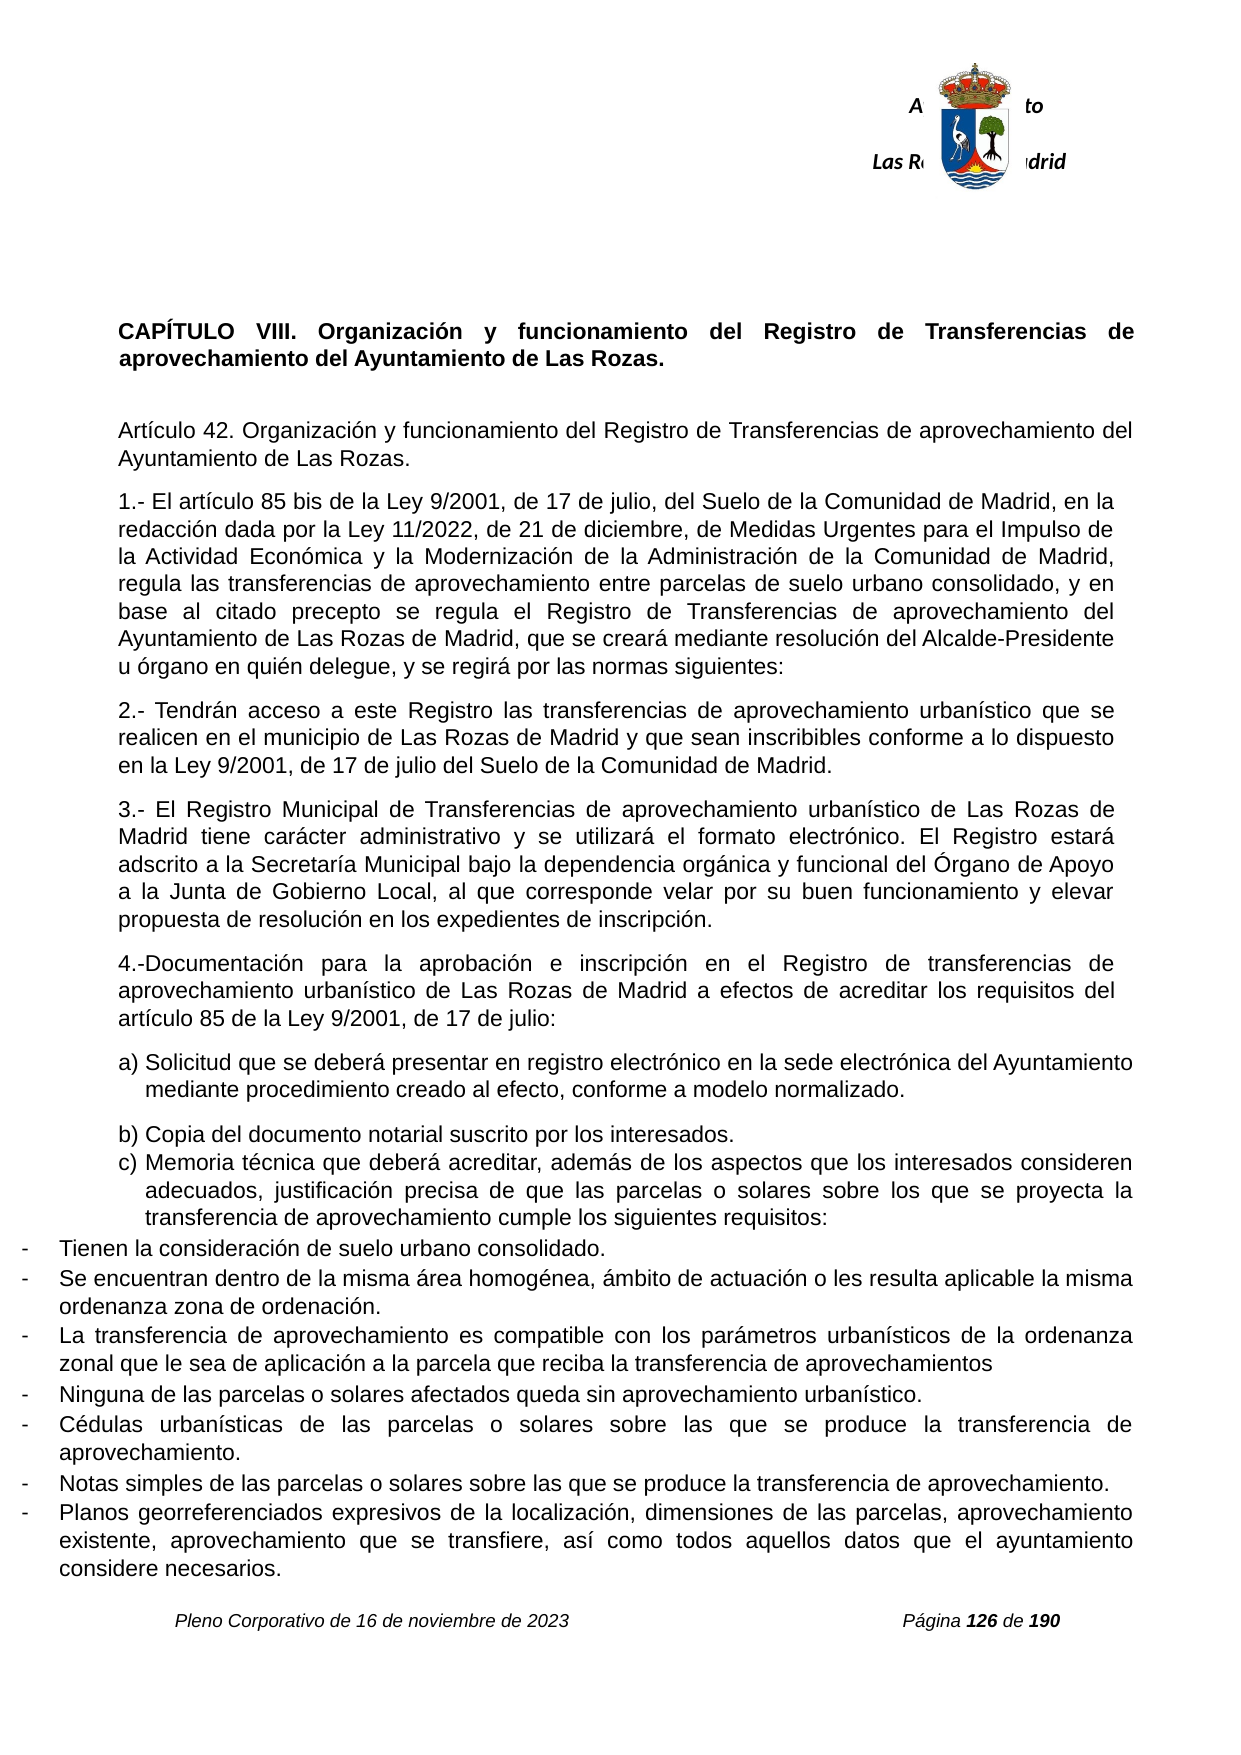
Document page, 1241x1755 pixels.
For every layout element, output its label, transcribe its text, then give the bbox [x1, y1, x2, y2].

list Tienen la consideración de suelo urbano consolidado. [21, 1234, 1134, 1262]
text 3.- El Registro Municipal de Transferencias de aprovechamiento urbanístico de Las Rozas de Madrid tiene carácter administrativo y se utilizará el formato electrónico. El Registro estará adscrito a la Secretaría Municipal bajo la dependencia orgánica y funcional del Órgano de Apoyo a la Junta de Gobierno Local, al que corresponde velar por su buen funcionamiento y elevar propuesta de resolución en los expedientes de inscripción. [118, 796, 1116, 932]
list La transferencia de aprovechamiento es compatible con los parámetros urbanísticos de la ordenanza zonal que le sea de aplicación a la parcela que reciba la transferencia de aprovechamientos [21, 1321, 1134, 1376]
text 1.- El artículo 85 bis de la Ley 9/2001, de 17 de julio, del Suelo de la Comunidad de Madrid, en la redacción dada por la Ley 11/2022, de 21 de diciembre, de Medidas Urgentes para el Impulso de la Actividad Económica y la Modernización de la Administración de la Comunidad de Madrid, regula las transferencias de aprovechamiento entre parcelas de suelo urbano consolidado, y en base al citado precepto se regula el Registro de Transferencias de aprovechamiento del Ayuntamiento de Las Rozas de Madrid, que se creará mediante resolución del Alcalde-Presidente u órgano en quién delegue, y se regirá por las normas siguientes: [118, 488, 1115, 679]
text CAPÍTULO VIII. Organización y funcionamiento del Registro de Transferencias de aprovechamiento del Ayuntamiento de Las Rozas. [118, 318, 1135, 371]
text 2.- Tendrán acceso a este Registro las transferencias de aprovechamiento urbanístico que se realicen en el municipio de Las Rozas de Madrid y que sean inscribibles conforme a lo dispuesto en la Ley 9/2001, de 17 de julio del Suelo de la Comunidad de Madrid. [118, 697, 1115, 778]
text Artículo 42. Organización y funcionamiento del Registro de Transferencias de aprovechamiento del Ayuntamiento de Las Rozas. [118, 417, 1134, 471]
text 4.-Documentación para la aprobación e inscripción en el Registro de transferencias de aprovechamiento urbanístico de Las Rozas de Madrid a efectos de acreditar los requisitos del artículo 85 de la Ley 9/2001, de 17 de julio: [118, 950, 1115, 1031]
list Copia del documento notarial suscrito por los interesados. [118, 1121, 1134, 1148]
list Memoria técnica que deberá acreditar, además de los aspectos que los interesados consideren adecuados, justificación precisa de que las parcelas o solares sobre los que se proyecta la transferencia de aprovechamiento cumple los siguientes requisitos: [118, 1149, 1134, 1230]
list Cédulas urbanísticas de las parcelas o solares sobre las que se produce la transferencia de aprovechamiento. [21, 1410, 1134, 1465]
list Ninguna de las parcelas o solares afectados queda sin aprovechamiento urbanístico. [21, 1380, 1134, 1408]
list Notas simples de las parcelas o solares sobre las que se produce la transferencia de aprovechamiento. [21, 1469, 1134, 1497]
list Planos georreferenciados expresivos de la localización, dimensiones de las parcelas, aprovechamiento existente, aprovechamiento que se transfiere, así como todos aquellos datos que el ayuntamiento considere necesarios. [21, 1498, 1134, 1581]
list Solicitud que se deberá presentar en registro electrónico en la sede electrónica del Ayuntamiento mediante procedimiento creado al efecto, conforme a modelo normalizado. [118, 1049, 1134, 1103]
list Se encuentran dentro de la misma área homogénea, ámbito de actuación o les resulta aplicable la misma ordenanza zona de ordenación. [21, 1264, 1134, 1319]
